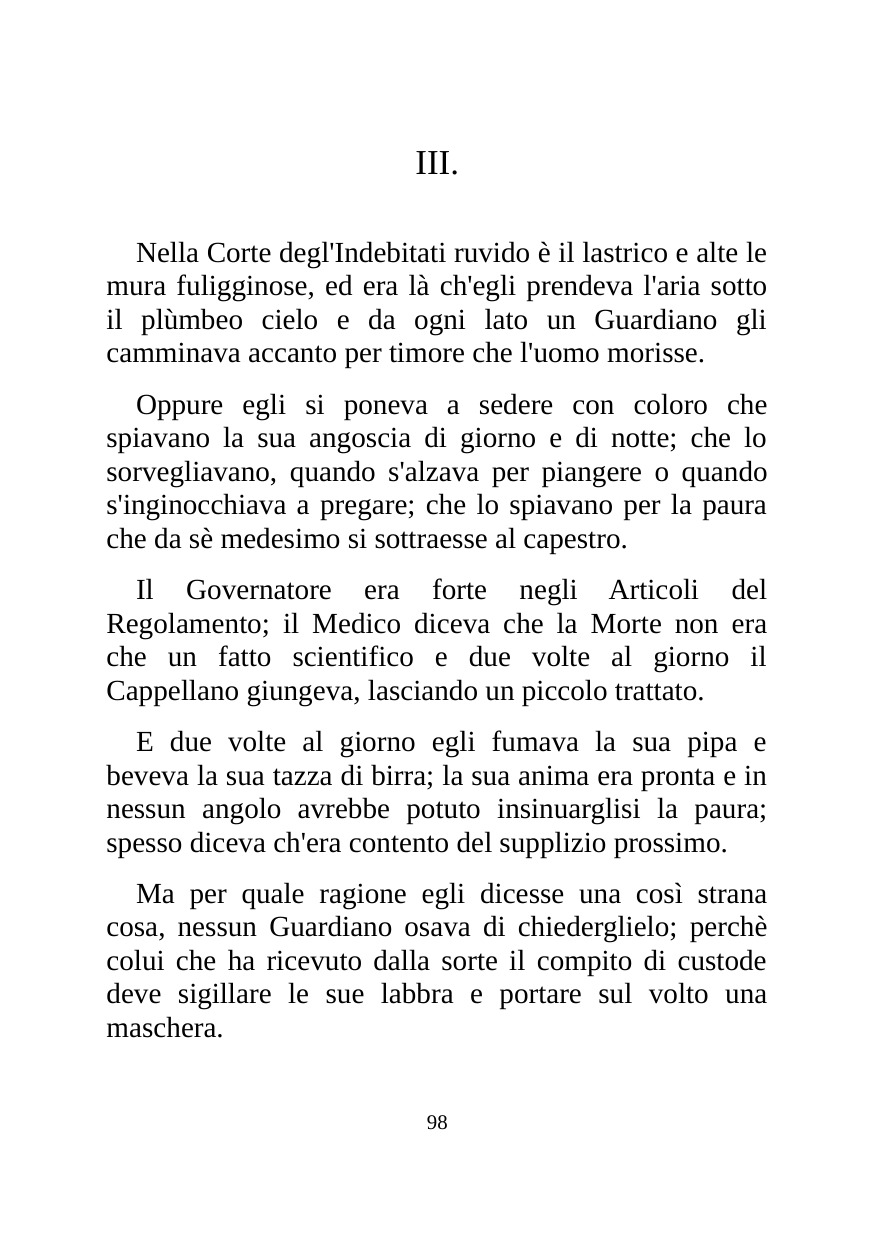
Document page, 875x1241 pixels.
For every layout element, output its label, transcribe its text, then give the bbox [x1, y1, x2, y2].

subtitle III. [106, 142, 768, 182]
text E due volte al giorno egli fumava la sua pipa e beveva la sua tazza di birra; la sua anima era pronta e in nessun angolo avrebbe potuto insinuarglisi la paura; spesso diceva ch'era contento del supplizio prossimo. [106, 724, 768, 858]
text Nella Corte degl'Indebitati ruvido è il lastrico e alte le mura fuligginose, ed era là ch'egli prendeva l'aria sotto il plùmbeo cielo e da ogni lato un Guardiano gli camminava accanto per timore che l'uomo morisse. [106, 235, 768, 369]
text Il Governatore era forte negli Articoli del Regolamento; il Medico diceva che la Morte non era che un fatto scientifico e due volte al giorno il Cappellano giungeva, lasciando un piccolo trattato. [106, 572, 768, 706]
text Ma per quale ragione egli dicesse una così strana cosa, nessun Guardiano osava di chiederglielo; perchè colui che ha ricevuto dalla sorte il compito di custode deve sigillare le sue labbra e portare sul volto una maschera. [106, 876, 768, 1044]
text Oppure egli si poneva a sedere con coloro che spiavano la sua angoscia di giorno e di notte; che lo sorvegliavano, quando s'alzava per piangere o quando s'inginocchiava a pregare; che lo spiavano per la paura che da sè medesimo si sottraesse al capestro. [106, 387, 768, 554]
